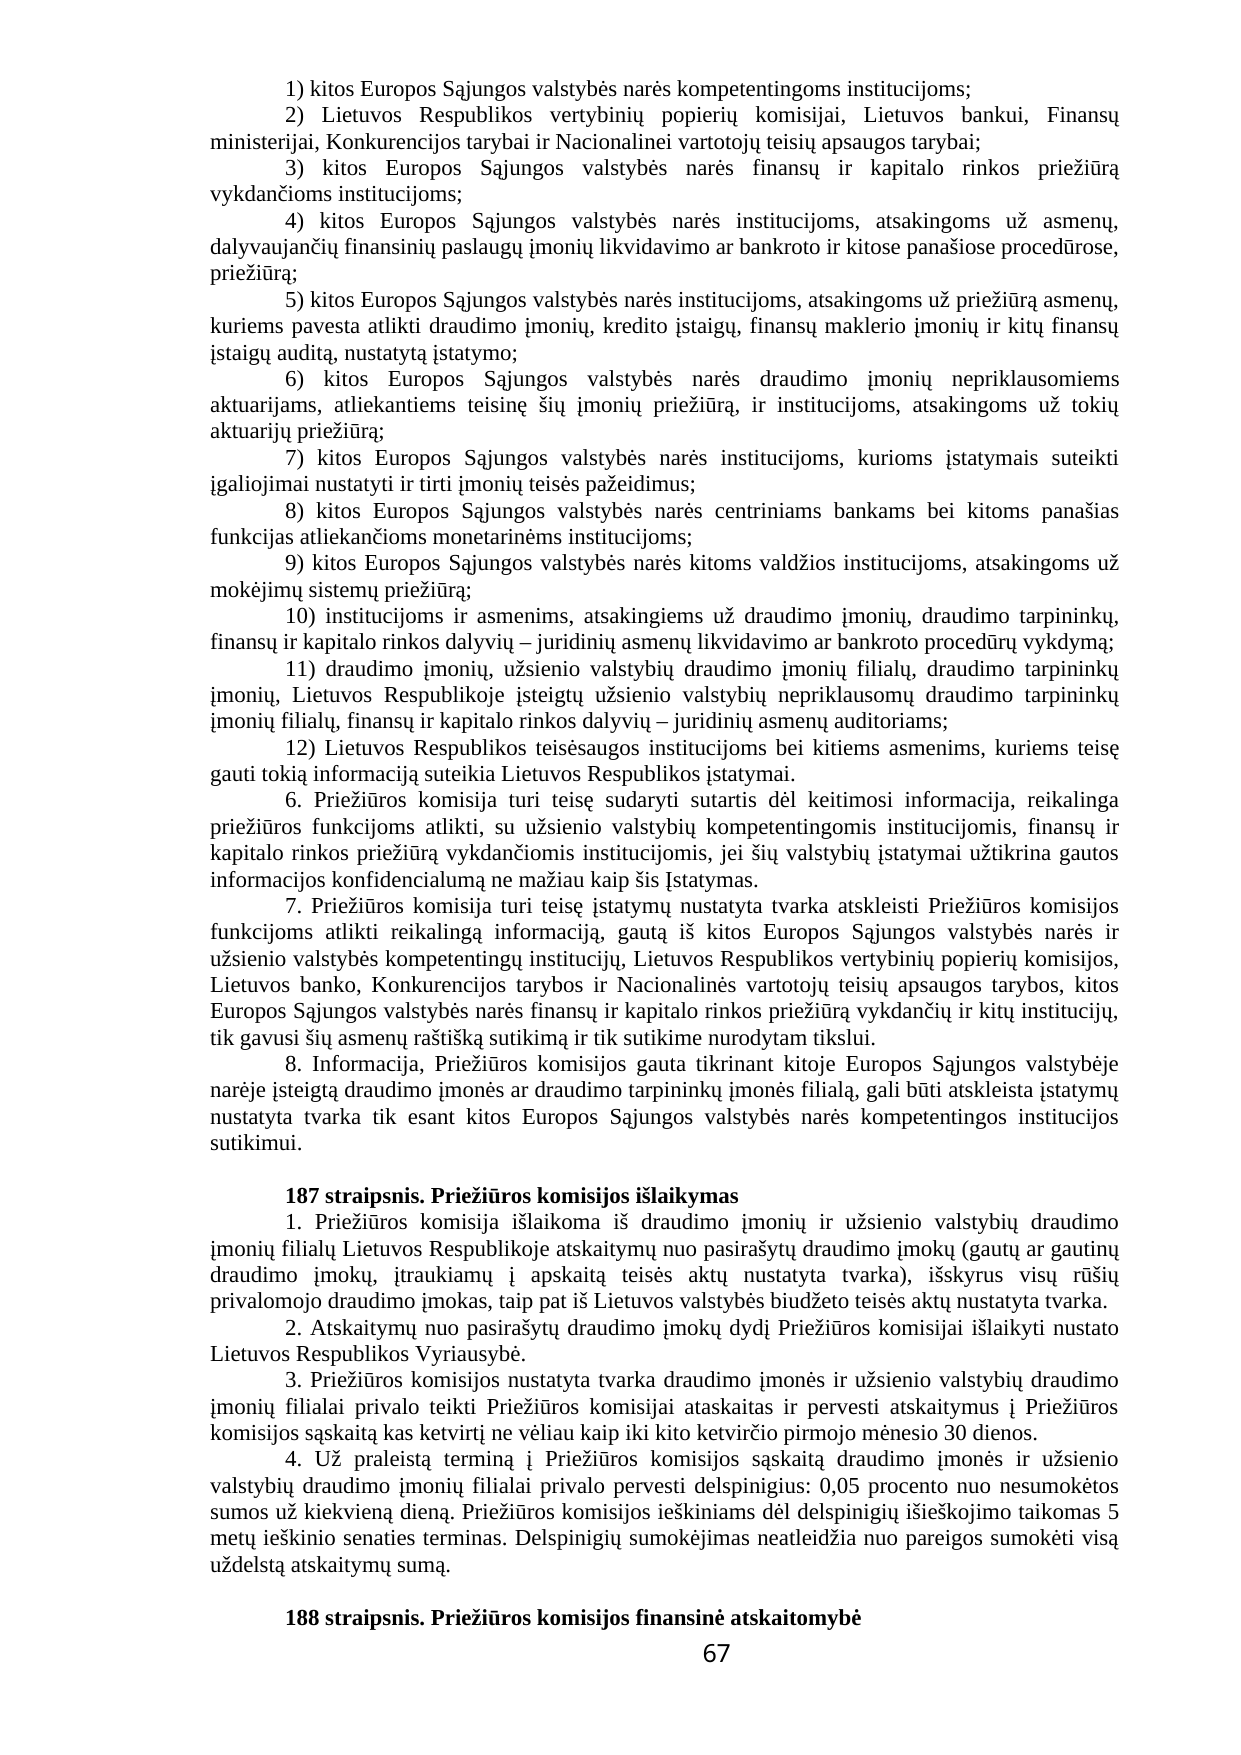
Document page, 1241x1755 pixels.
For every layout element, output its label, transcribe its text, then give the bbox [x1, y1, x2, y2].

text 10) institucijoms ir asmenims, atsakingiems už draudimo įmonių, draudimo tarpininkų, finansų ir kapitalo rinkos dalyvių – juridinių asmenų likvidavimo ar bankroto procedūrų vykdymą; [210, 602, 1120, 655]
text 4. Už praleistą terminą į Priežiūros komisijos sąskaitą draudimo įmonės ir užsienio valstybių draudimo įmonių filialai privalo pervesti delspinigius: 0,05 procento nuo nesumokėtos sumos už kiekvieną dieną. Priežiūros komisijos ieškiniams dėl delspinigių išieškojimo taikomas 5 metų ieškinio senaties terminas. Delspinigių sumokėjimas neatleidžia nuo pareigos sumokėti visą uždelstą atskaitymų sumą. [210, 1445, 1120, 1577]
text 12) Lietuvos Respublikos teisėsaugos institucijoms bei kitiems asmenims, kuriems teisę gauti tokią informaciją suteikia Lietuvos Respublikos įstatymai. [210, 734, 1120, 787]
text 1. Priežiūros komisija išlaikoma iš draudimo įmonių ir užsienio valstybių draudimo įmonių filialų Lietuvos Respublikoje atskaitymų nuo pasirašytų draudimo įmokų (gautų ar gautinų draudimo įmokų, įtraukiamų į apskaitą teisės aktų nustatyta tvarka), išskyrus visų rūšių privalomojo draudimo įmokas, taip pat iš Lietuvos valstybės biudžeto teisės aktų nustatyta tvarka. [210, 1208, 1120, 1314]
text 7. Priežiūros komisija turi teisę įstatymų nustatyta tvarka atskleisti Priežiūros komisijos funkcijoms atlikti reikalingą informaciją, gautą iš kitos Europos Sąjungos valstybės narės ir užsienio valstybės kompetentingų institucijų, Lietuvos Respublikos vertybinių popierių komisijos, Lietuvos banko, Konkurencijos tarybos ir Nacionalinės vartotojų teisių apsaugos tarybos, kitos Europos Sąjungos valstybės narės finansų ir kapitalo rinkos priežiūrą vykdančių ir kitų institucijų, tik gavusi šių asmenų raštišką sutikimą ir tik sutikime nurodytam tikslui. [210, 892, 1120, 1050]
text 2) Lietuvos Respublikos vertybinių popierių komisijai, Lietuvos bankui, Finansų ministerijai, Konkurencijos tarybai ir Nacionalinei vartotojų teisių apsaugos tarybai; [210, 101, 1120, 154]
text 9) kitos Europos Sąjungos valstybės narės kitoms valdžios institucijoms, atsakingoms už mokėjimų sistemų priežiūrą; [210, 549, 1120, 602]
text 4) kitos Europos Sąjungos valstybės narės institucijoms, atsakingoms už asmenų, dalyvaujančių finansinių paslaugų įmonių likvidavimo ar bankroto ir kitose panašiose procedūrose, priežiūrą; [210, 207, 1120, 286]
text 3. Priežiūros komisijos nustatyta tvarka draudimo įmonės ir užsienio valstybių draudimo įmonių filialai privalo teikti Priežiūros komisijai ataskaitas ir pervesti atskaitymus į Priežiūros komisijos sąskaitą kas ketvirtį ne vėliau kaip iki kito ketvirčio pirmojo mėnesio 30 dienos. [210, 1366, 1120, 1445]
text 11) draudimo įmonių, užsienio valstybių draudimo įmonių filialų, draudimo tarpininkų įmonių, Lietuvos Respublikoje įsteigtų užsienio valstybių nepriklausomų draudimo tarpininkų įmonių filialų, finansų ir kapitalo rinkos dalyvių – juridinių asmenų auditoriams; [210, 655, 1120, 734]
text 6) kitos Europos Sąjungos valstybės narės draudimo įmonių nepriklausomiems aktuarijams, atliekantiems teisinę šių įmonių priežiūrą, ir institucijoms, atsakingoms už tokių aktuarijų priežiūrą; [210, 365, 1120, 444]
text 8. Informacija, Priežiūros komisijos gauta tikrinant kitoje Europos Sąjungos valstybėje narėje įsteigtą draudimo įmonės ar draudimo tarpininkų įmonės filialą, gali būti atskleista įstatymų nustatyta tvarka tik esant kitos Europos Sąjungos valstybės narės kompetentingos institucijos sutikimui. [210, 1050, 1120, 1156]
text 7) kitos Europos Sąjungos valstybės narės institucijoms, kurioms įstatymais suteikti įgaliojimai nustatyti ir tirti įmonių teisės pažeidimus; [210, 444, 1120, 497]
text 5) kitos Europos Sąjungos valstybės narės institucijoms, atsakingoms už priežiūrą asmenų, kuriems pavesta atlikti draudimo įmonių, kredito įstaigų, finansų maklerio įmonių ir kitų finansų įstaigų auditą, nustatytą įstatymo; [210, 286, 1120, 365]
text 1) kitos Europos Sąjungos valstybės narės kompetentingoms institucijoms; [210, 75, 1120, 101]
text 2. Atskaitymų nuo pasirašytų draudimo įmokų dydį Priežiūros komisijai išlaikyti nustato Lietuvos Respublikos Vyriausybė. [210, 1314, 1120, 1366]
text 8) kitos Europos Sąjungos valstybės narės centriniams bankams bei kitoms panašias funkcijas atliekančioms monetarinėms institucijoms; [210, 497, 1120, 549]
text 3) kitos Europos Sąjungos valstybės narės finansų ir kapitalo rinkos priežiūrą vykdančioms institucijoms; [210, 154, 1120, 207]
text 6. Priežiūros komisija turi teisę sudaryti sutartis dėl keitimosi informacija, reikalinga priežiūros funkcijoms atlikti, su užsienio valstybių kompetentingomis institucijomis, finansų ir kapitalo rinkos priežiūrą vykdančiomis institucijomis, jei šių valstybių įstatymai užtikrina gautos informacijos konfidencialumą ne mažiau kaip šis Įstatymas. [210, 787, 1120, 892]
subtitle 187 straipsnis. Priežiūros komisijos išlaikymas [210, 1182, 1120, 1208]
text 188 straipsnis. Priežiūros komisijos finansinė atskaitomybė [210, 1603, 1120, 1630]
